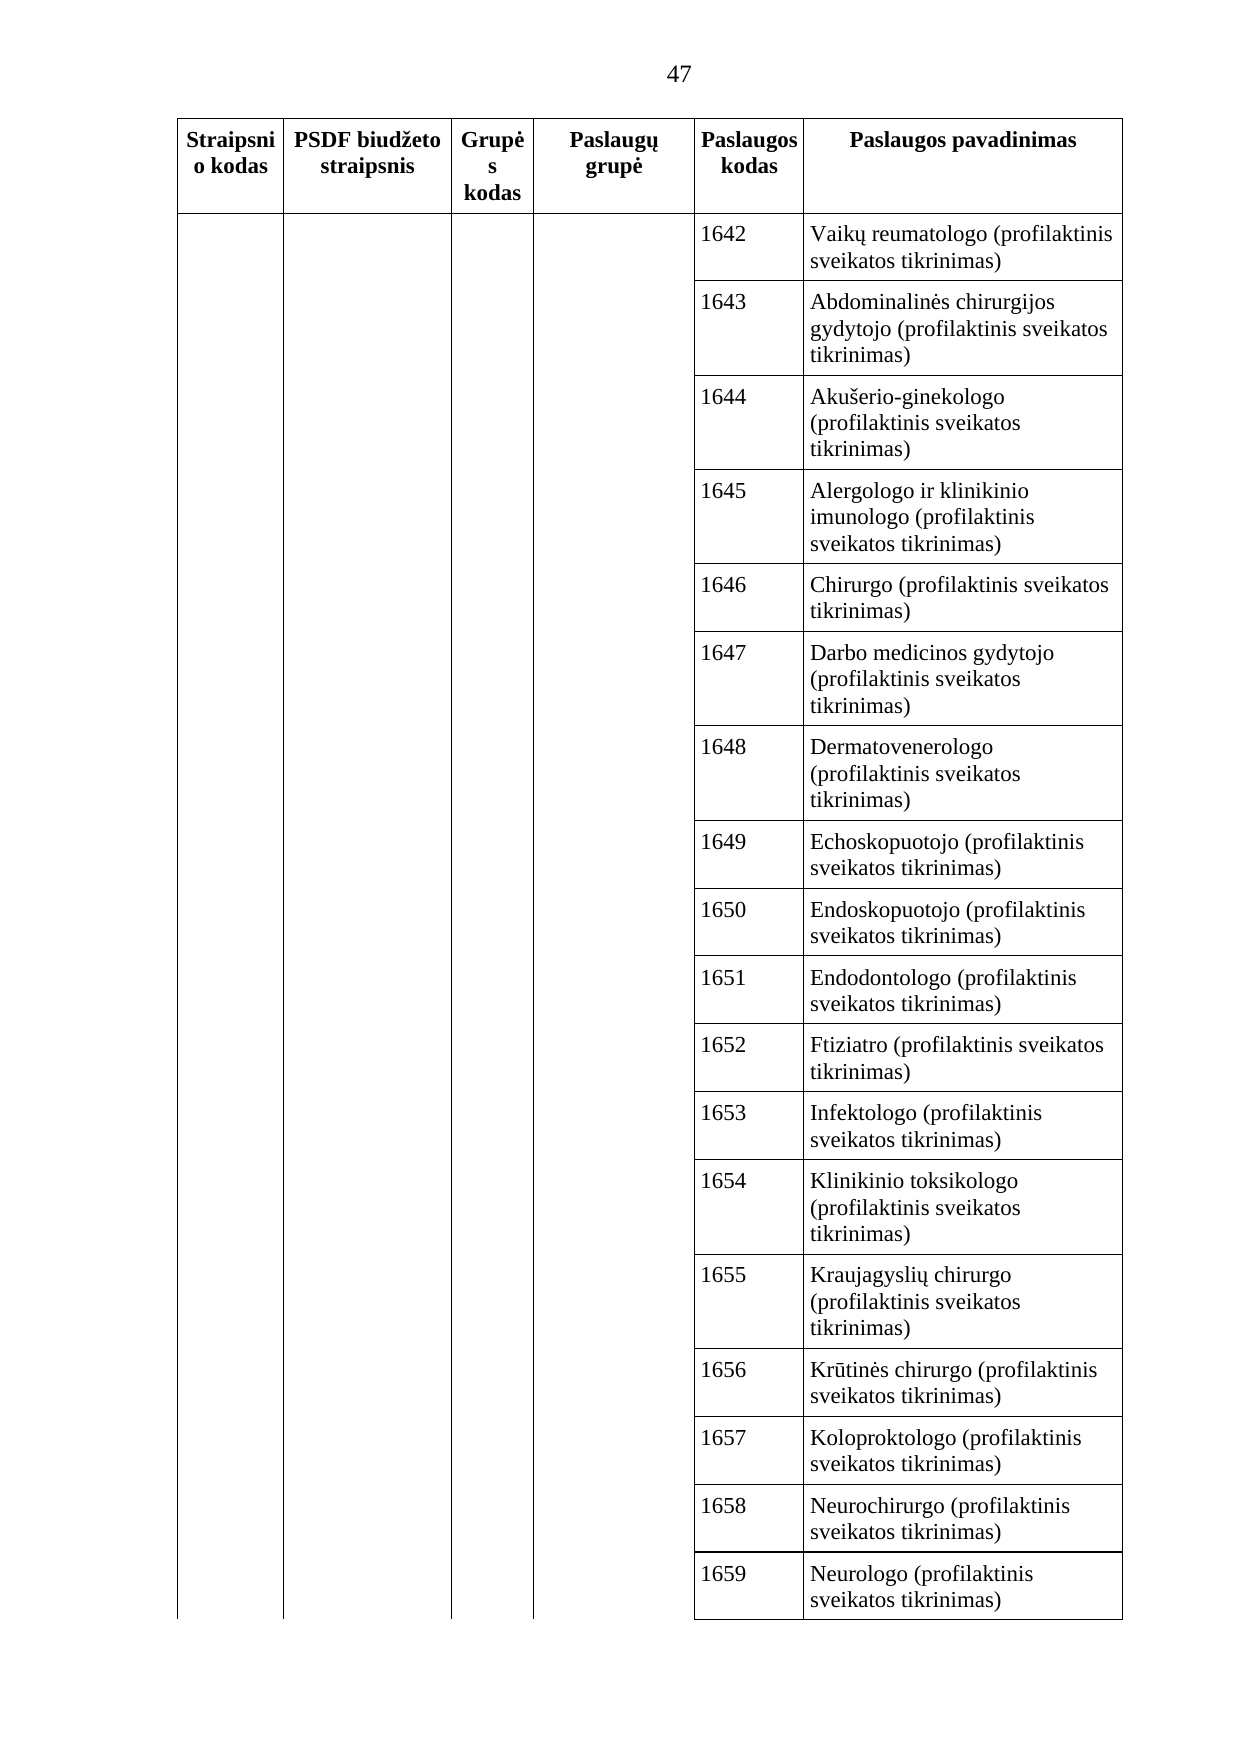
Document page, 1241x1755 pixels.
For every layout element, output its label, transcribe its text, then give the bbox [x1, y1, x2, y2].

table_cell 1643 [695, 281, 803, 374]
table_cell [284, 280, 451, 374]
table_cell 1659 [695, 1553, 803, 1619]
table_cell [452, 375, 533, 469]
table_header PSDF biudžeto straipsnis [284, 119, 451, 212]
table_cell [284, 955, 451, 1023]
table_cell [178, 1159, 283, 1253]
table_cell [452, 1091, 533, 1159]
table_cell 1650 [695, 889, 803, 955]
table_cell [452, 280, 533, 374]
table_header Paslaugos kodas [695, 119, 803, 212]
table_cell [534, 375, 694, 469]
table_cell Akušerio-ginekologo (profilaktinis sveikatos tikrinimas) [804, 376, 1122, 469]
table_cell [534, 1551, 694, 1619]
table_cell 1656 [695, 1349, 803, 1416]
table_cell Koloproktologo (profilaktinis sveikatos tikrinimas) [804, 1417, 1122, 1483]
table_cell Endoskopuotojo (profilaktinis sveikatos tikrinimas) [804, 889, 1122, 955]
table_cell [534, 214, 694, 280]
table_cell Klinikinio toksikologo (profilaktinis sveikatos tikrinimas) [804, 1160, 1122, 1253]
table_cell [534, 1023, 694, 1091]
table_cell [178, 280, 283, 374]
table_cell Kraujagyslių chirurgo (profilaktinis sveikatos tikrinimas) [804, 1255, 1122, 1348]
table_cell [534, 725, 694, 819]
table_cell [178, 1348, 283, 1416]
table_cell [178, 631, 283, 725]
table_cell 1654 [695, 1160, 803, 1253]
table_cell [452, 955, 533, 1023]
table_cell [178, 375, 283, 469]
table_cell 1655 [695, 1255, 803, 1348]
table_cell [178, 1254, 283, 1348]
table_cell [452, 820, 533, 887]
table_cell [284, 631, 451, 725]
table_header Grupės kodas [452, 119, 533, 212]
table_cell [178, 469, 283, 563]
table_cell [534, 1159, 694, 1253]
table_cell [452, 1348, 533, 1416]
table_cell Neurologo (profilaktinis sveikatos tikrinimas) [804, 1553, 1122, 1619]
table_cell [178, 1023, 283, 1091]
table_cell [452, 725, 533, 819]
table_cell Ftiziatro (profilaktinis sveikatos tikrinimas) [804, 1024, 1122, 1091]
table_cell 1651 [695, 956, 803, 1023]
table_cell [452, 563, 533, 631]
table_cell [452, 1023, 533, 1091]
table_cell [534, 1416, 694, 1483]
table_cell [178, 1484, 283, 1551]
table_cell [178, 563, 283, 631]
table_cell 1657 [695, 1417, 803, 1483]
table_cell [178, 955, 283, 1023]
table_cell Vaikų reumatologo (profilaktinis sveikatos tikrinimas) [804, 214, 1122, 280]
table_cell 1658 [695, 1485, 803, 1551]
table_cell [178, 214, 283, 280]
table_cell [534, 888, 694, 955]
table_cell 1652 [695, 1024, 803, 1091]
table_cell [452, 214, 533, 280]
table_cell [284, 214, 451, 280]
table_cell [452, 1254, 533, 1348]
table_cell [534, 820, 694, 887]
table_cell 1642 [695, 214, 803, 280]
table_cell Darbo medicinos gydytojo (profilaktinis sveikatos tikrinimas) [804, 632, 1122, 725]
table_cell [534, 1348, 694, 1416]
table_cell [178, 1551, 283, 1619]
table_cell [452, 469, 533, 563]
table_cell [284, 1091, 451, 1159]
table_cell 1649 [695, 821, 803, 887]
table_cell [284, 563, 451, 631]
table_cell [178, 1091, 283, 1159]
table_cell Infektologo (profilaktinis sveikatos tikrinimas) [804, 1092, 1122, 1159]
table_cell [284, 1023, 451, 1091]
table_cell [452, 1551, 533, 1619]
table_cell [452, 888, 533, 955]
table_cell [452, 1416, 533, 1483]
table_cell [178, 888, 283, 955]
table_cell Dermatovenerologo (profilaktinis sveikatos tikrinimas) [804, 726, 1122, 819]
table_cell 1648 [695, 726, 803, 819]
table_cell [452, 631, 533, 725]
table_cell [284, 1159, 451, 1253]
table_cell 1644 [695, 376, 803, 469]
table_cell [534, 563, 694, 631]
table_cell Neurochirurgo (profilaktinis sveikatos tikrinimas) [804, 1485, 1122, 1551]
table_cell [534, 1091, 694, 1159]
table_cell Endodontologo (profilaktinis sveikatos tikrinimas) [804, 956, 1122, 1023]
table_cell [284, 1254, 451, 1348]
table_cell [284, 469, 451, 563]
table_cell Abdominalinės chirurgijos gydytojo (profilaktinis sveikatos tikrinimas) [804, 281, 1122, 374]
table_cell [284, 888, 451, 955]
table_cell [178, 1416, 283, 1483]
table_cell [452, 1159, 533, 1253]
table_cell 1645 [695, 470, 803, 563]
table_cell 1646 [695, 564, 803, 631]
table_cell [534, 1254, 694, 1348]
table_cell [178, 820, 283, 887]
table_cell [284, 1484, 451, 1551]
table_cell [284, 1551, 451, 1619]
table_cell [284, 820, 451, 887]
table_cell [534, 469, 694, 563]
table_cell Krūtinės chirurgo (profilaktinis sveikatos tikrinimas) [804, 1349, 1122, 1416]
table_cell Chirurgo (profilaktinis sveikatos tikrinimas) [804, 564, 1122, 631]
table_header Paslaugos pavadinimas [804, 119, 1122, 212]
table_cell [284, 375, 451, 469]
table_cell [534, 1484, 694, 1551]
table_cell Alergologo ir klinikinio imunologo (profilaktinis sveikatos tikrinimas) [804, 470, 1122, 563]
table_cell [452, 1484, 533, 1551]
table_cell [534, 955, 694, 1023]
table_cell [534, 280, 694, 374]
table_cell 1653 [695, 1092, 803, 1159]
table_header Paslaugų grupė [534, 119, 694, 212]
table_cell [534, 631, 694, 725]
table_cell [178, 725, 283, 819]
table_cell [284, 1416, 451, 1483]
table_cell [284, 725, 451, 819]
table_cell 1647 [695, 632, 803, 725]
table_cell Echoskopuotojo (profilaktinis sveikatos tikrinimas) [804, 821, 1122, 887]
table_header Straipsnio kodas [178, 119, 283, 212]
table_cell [284, 1348, 451, 1416]
